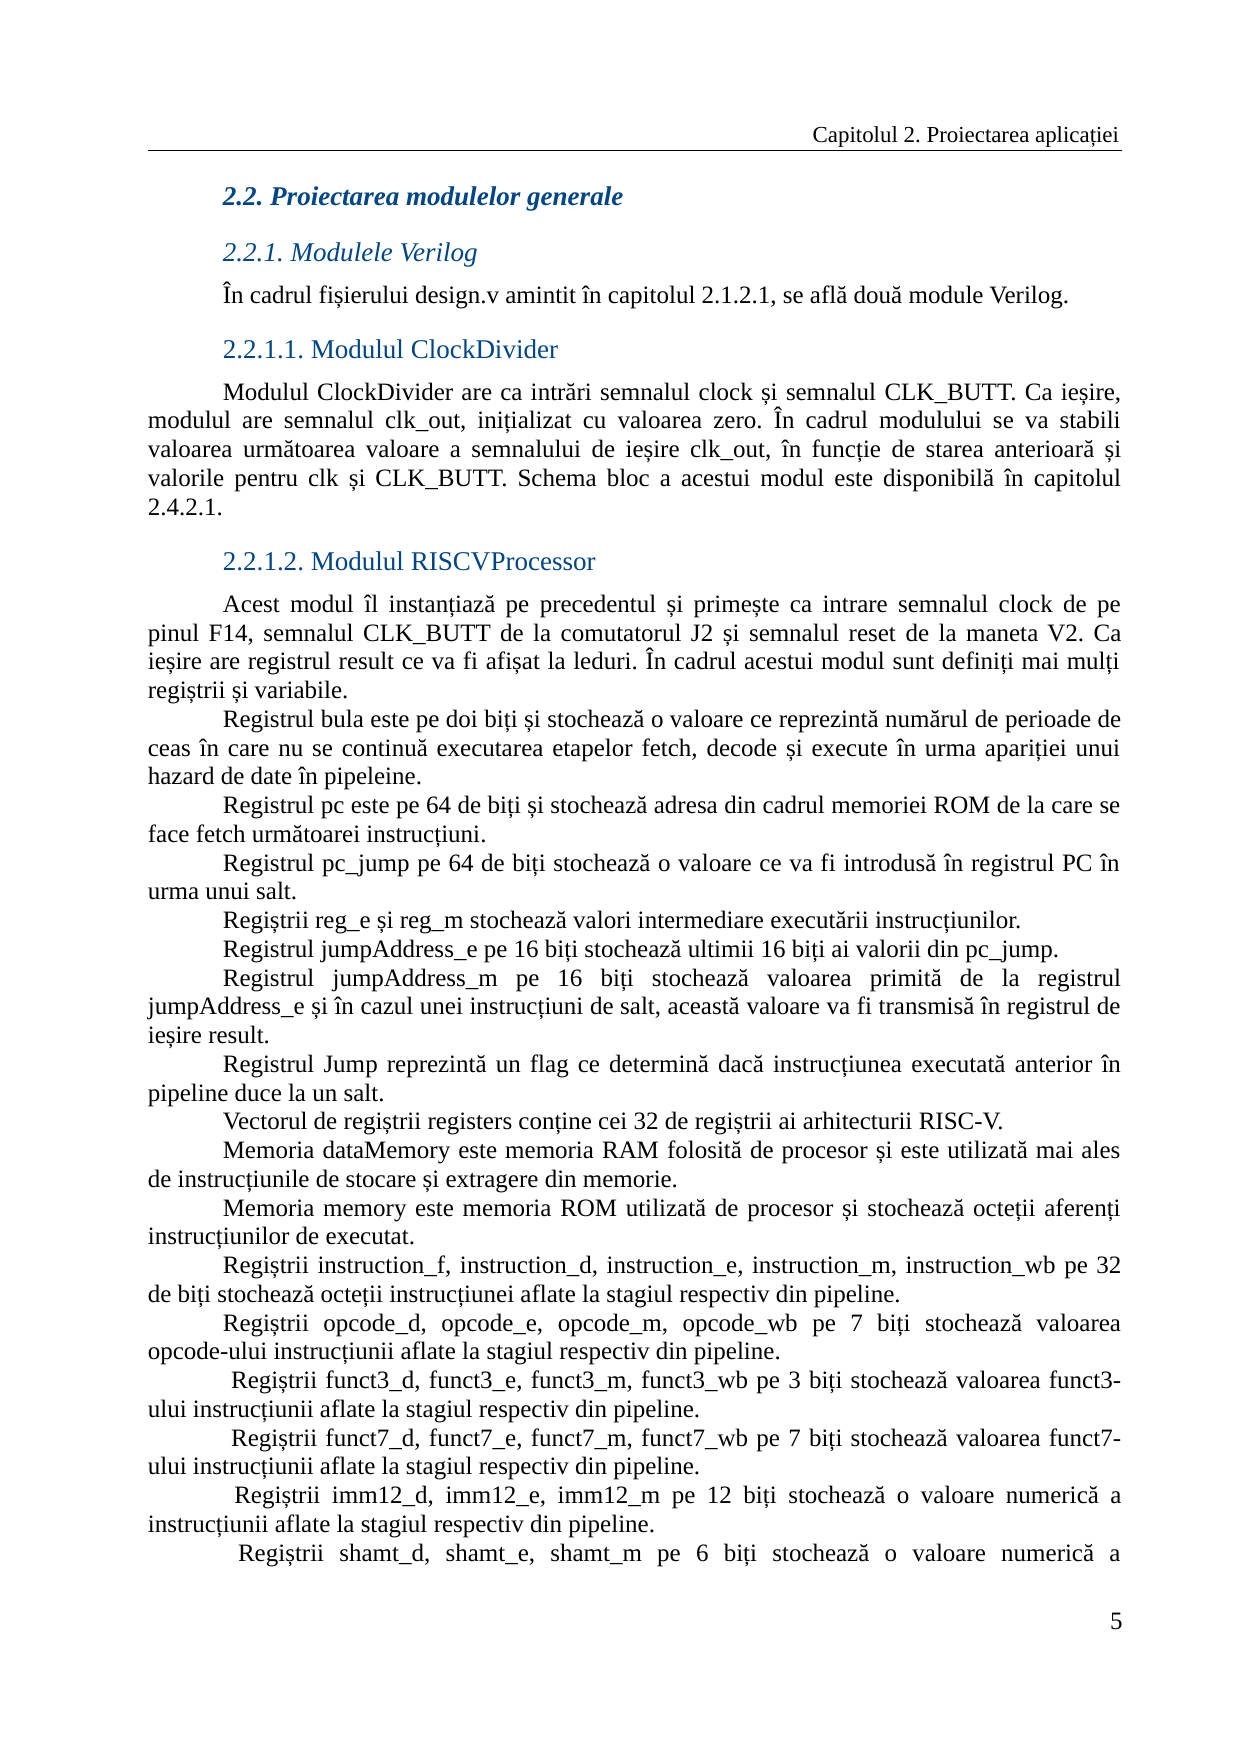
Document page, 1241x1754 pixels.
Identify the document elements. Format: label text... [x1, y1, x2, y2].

text Registrul jumpAddress_e pe 16 biți stochează ultimii 16 biți ai valorii din pc_jump. [148, 934, 1122, 963]
text Regiștrii reg_e și reg_m stochează valori intermediare executării instrucțiunilor. [148, 905, 1122, 934]
text Registrul pc este pe 64 de biți și stochează adresa din cadrul memoriei ROM de la care se face fetch următoarei instrucțiuni. [148, 790, 1122, 848]
text Regiștrii imm12_d, imm12_e, imm12_m pe 12 biți stochează o valoare numerică a instrucțiunii aflate la stagiul respectiv din pipeline. [148, 1480, 1122, 1538]
subtitle Modulele Verilog [223, 236, 1122, 267]
text Regiștrii shamt_d, shamt_e, shamt_m pe 6 biți stochează o valoare numerică a [148, 1538, 1122, 1566]
text Memoria memory este memoria ROM utilizată de procesor și stochează octeții aferenți instrucțiunilor de executat. [148, 1193, 1122, 1250]
text Registrul jumpAddress_m pe 16 biți stochează valoarea primită de la registrul jumpAddress_e și în cazul unei instrucțiuni de salt, această valoare va fi transmisă în registrul de ieșire result. [148, 963, 1122, 1049]
text În cadrul fișierului design.v amintit în capitolul 2.1.2.1, se află două module Verilog. [148, 280, 1122, 308]
text Modulul ClockDivider are ca intrări semnalul clock și semnalul CLK_BUTT. Ca ieșire, modulul are semnalul clk_out, inițializat cu valoarea zero. În cadrul modulului se va stabili valoarea următoarea valoare a semnalului de ieșire clk_out, în funcție de starea anterioară și valorile pentru clk și CLK_BUTT. Schema bloc a acestui modul este disponibilă în capitolul 2.4.2.1. [148, 377, 1122, 521]
subtitle Modulul ClockDivider [223, 333, 1122, 364]
text Regiștrii opcode_d, opcode_e, opcode_m, opcode_wb pe 7 biți stochează valoarea opcode-ului instrucțiunii aflate la stagiul respectiv din pipeline. [148, 1308, 1122, 1365]
subtitle Proiectarea modulelor generale [223, 180, 1122, 211]
text Regiștrii funct3_d, funct3_e, funct3_m, funct3_wb pe 3 biți stochează valoarea funct3-ului instrucțiunii aflate la stagiul respectiv din pipeline. [148, 1365, 1122, 1423]
text Regiștrii funct7_d, funct7_e, funct7_m, funct7_wb pe 7 biți stochează valoarea funct7-ului instrucțiunii aflate la stagiul respectiv din pipeline. [148, 1423, 1122, 1480]
text Regiștrii instruction_f, instruction_d, instruction_e, instruction_m, instruction_wb pe 32 de biți stochează octeții instrucțiunei aflate la stagiul respectiv din pipeline. [148, 1250, 1122, 1308]
text Registrul bula este pe doi biți și stochează o valoare ce reprezintă numărul de perioade de ceas în care nu se continuă executarea etapelor fetch, decode și execute în urma apariției unui hazard de date în pipeleine. [148, 704, 1122, 790]
text Vectorul de regiștrii registers conține cei 32 de regiștrii ai arhitecturii RISC-V. [148, 1106, 1122, 1135]
text Registrul Jump reprezintă un flag ce determină dacă instrucțiunea executată anterior în pipeline duce la un salt. [148, 1049, 1122, 1106]
text Acest modul îl instanțiază pe precedentul și primește ca intrare semnalul clock de pe pinul F14, semnalul CLK_BUTT de la comutatorul J2 și semnalul reset de la maneta V2. Ca ieșire are registrul result ce va fi afișat la leduri. În cadrul acestui modul sunt definiți mai mulți regiștrii și variabile. [148, 589, 1122, 704]
text Registrul pc_jump pe 64 de biți stochează o valoare ce va fi introdusă în registrul PC în urma unui salt. [148, 848, 1122, 905]
text Memoria dataMemory este memoria RAM folosită de procesor și este utilizată mai ales de instrucțiunile de stocare și extragere din memorie. [148, 1135, 1122, 1193]
subtitle Modulul RISCVProcessor [223, 545, 1122, 576]
